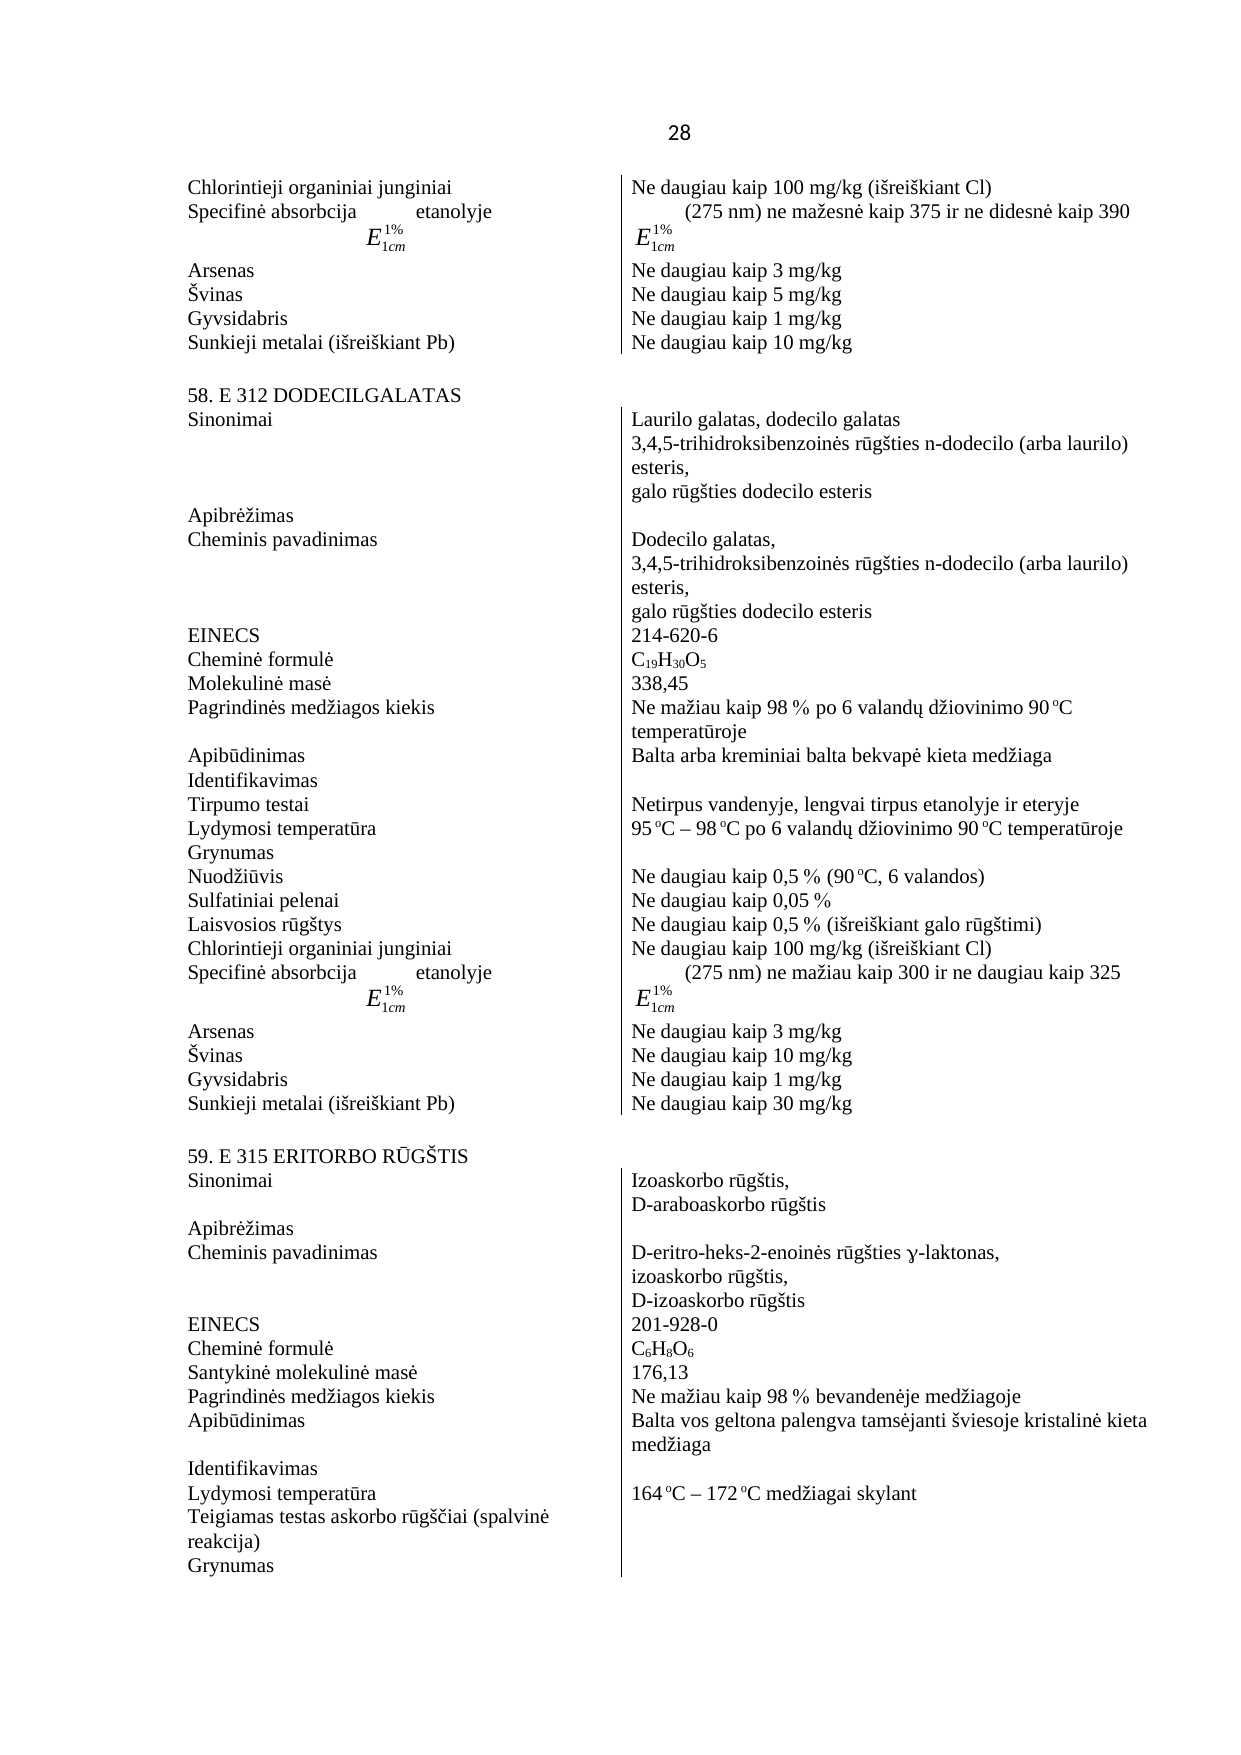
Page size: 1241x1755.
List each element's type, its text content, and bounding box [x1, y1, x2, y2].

table_cell Grynumas [177, 840, 621, 864]
table_cell Apibrėžimas [177, 503, 621, 527]
table_header 59. E 315 ERITORBO RŪGŠTIS [177, 1144, 1181, 1168]
table_cell Ne daugiau kaip 100 mg/kg (išreiškiant Cl) [622, 175, 1181, 199]
table_cell Molekulinė masė [177, 671, 621, 695]
table_cell Izoaskorbo rūgštis, D-araboaskorbo rūgštis [622, 1168, 1181, 1216]
table_cell Chlorintieji organiniai junginiai [177, 175, 621, 199]
table_cell Apibūdinimas [177, 744, 621, 767]
table_cell Švinas [177, 1043, 621, 1067]
table_cell 201-928-0 [622, 1312, 1181, 1336]
table_cell Ne daugiau kaip 0,5  (išreiškiant galo rūgštimi) [622, 912, 1181, 936]
table_cell Tirpumo testai [177, 792, 621, 816]
table_cell Švinas [177, 282, 621, 306]
table_cell Ne mažiau kaip 98  po 6 valandų džiovinimo 90 oC temperatūroje [622, 695, 1181, 743]
table_cell Cheminis pavadinimas [177, 527, 621, 623]
table_cell Sulfatiniai pelenai [177, 888, 621, 912]
table_cell [622, 1456, 1181, 1480]
table_cell Gyvsidabris [177, 1067, 621, 1091]
table_cell Sinonimai [177, 407, 621, 503]
table_cell C19H30O5 [622, 647, 1181, 671]
table_cell 338,45 [622, 671, 1181, 695]
table_cell Santykinė molekulinė masė [177, 1360, 621, 1384]
table_cell Sunkieji metalai (išreiškiant Pb) [177, 330, 621, 354]
table_cell Ne daugiau kaip 0,5  (90 oC, 6 valandos) [622, 864, 1181, 888]
table_cell Netirpus vandenyje, lengvai tirpus etanolyje ir eteryje [622, 792, 1181, 816]
table_cell Ne daugiau kaip 10 mg/kg [622, 1043, 1181, 1067]
table_cell Balta vos geltona palengva tamsėjanti šviesoje kristalinė kieta medžiaga [622, 1408, 1181, 1456]
table_cell [622, 1505, 1181, 1553]
table_cell Cheminė formulė [177, 647, 621, 671]
table_cell [622, 1553, 1181, 1577]
table_cell 95 oC – 98 oC po 6 valandų džiovinimo 90 oC temperatūroje [622, 816, 1181, 840]
table_cell Ne mažiau kaip 98  bevandenėje medžiagoje [622, 1384, 1181, 1408]
table_cell Grynumas [177, 1553, 621, 1577]
table_cell EINECS [177, 623, 621, 647]
table_cell Nuodžiūvis [177, 864, 621, 888]
table_cell Ne daugiau kaip 100 mg/kg (išreiškiant Cl) [622, 936, 1181, 960]
table_cell Laisvosios rūgštys [177, 912, 621, 936]
table_cell Specifinė absorbcija etanolyje [177, 960, 621, 1018]
table_cell D-eritro-heks-2-enoinės rūgšties -laktonas, izoaskorbo rūgštis, D-izoaskorbo rūgštis [622, 1240, 1181, 1312]
table_cell 214-620-6 [622, 623, 1181, 647]
table_cell Teigiamas testas askorbo rūgščiai (spalvinė reakcija) [177, 1505, 621, 1553]
table_cell Apibrėžimas [177, 1216, 621, 1240]
table_cell 164 oC – 172 oC medžiagai skylant [622, 1480, 1181, 1504]
table_cell Arsenas [177, 258, 621, 282]
table_cell [622, 840, 1181, 864]
table_cell Sunkieji metalai (išreiškiant Pb) [177, 1091, 621, 1115]
table_cell Ne daugiau kaip 1 mg/kg [622, 1067, 1181, 1091]
table_cell Ne daugiau kaip 30 mg/kg [622, 1091, 1181, 1115]
table_cell C6H8O6 [622, 1336, 1181, 1360]
table_cell Identifikavimas [177, 768, 621, 792]
table_cell 176,13 [622, 1360, 1181, 1384]
table_cell (275 nm) ne mažiau kaip 300 ir ne daugiau kaip 325 [622, 960, 1181, 1018]
table_header 58. E 312 DODECILGALATAS [177, 383, 1181, 407]
table_cell Cheminė formulė [177, 1336, 621, 1360]
table_cell Chlorintieji organiniai junginiai [177, 936, 621, 960]
table_cell Specifinė absorbcija etanolyje [177, 199, 621, 257]
table_cell Sinonimai [177, 1168, 621, 1216]
table_cell Balta arba kreminiai balta bekvapė kieta medžiaga [622, 744, 1181, 767]
table_cell Ne daugiau kaip 10 mg/kg [622, 330, 1181, 354]
table_cell Pagrindinės medžiagos kiekis [177, 1384, 621, 1408]
table_cell Laurilo galatas, dodecilo galatas 3,4,5-trihidroksibenzoinės rūgšties n-dodecilo (arba laurilo) esteris, galo rūgšties dodecilo esteris [622, 407, 1181, 503]
table_cell Identifikavimas [177, 1456, 621, 1480]
table_cell Lydymosi temperatūra [177, 1480, 621, 1504]
table_cell [622, 503, 1181, 527]
table_cell Cheminis pavadinimas [177, 1240, 621, 1312]
table_cell Apibūdinimas [177, 1408, 621, 1456]
table_cell Ne daugiau kaip 3 mg/kg [622, 258, 1181, 282]
table_cell [622, 768, 1181, 792]
table_cell [622, 1216, 1181, 1240]
table_cell Pagrindinės medžiagos kiekis [177, 695, 621, 743]
table_cell Arsenas [177, 1019, 621, 1043]
table_cell Dodecilo galatas, 3,4,5-trihidroksibenzoinės rūgšties n-dodecilo (arba laurilo) esteris, galo rūgšties dodecilo esteris [622, 527, 1181, 623]
table_cell (275 nm) ne mažesnė kaip 375 ir ne didesnė kaip 390 [622, 199, 1181, 257]
table_cell EINECS [177, 1312, 621, 1336]
table_cell Lydymosi temperatūra [177, 816, 621, 840]
table_cell Gyvsidabris [177, 306, 621, 330]
table_cell Ne daugiau kaip 3 mg/kg [622, 1019, 1181, 1043]
table_cell Ne daugiau kaip 5 mg/kg [622, 282, 1181, 306]
table_cell Ne daugiau kaip 0,05  [622, 888, 1181, 912]
table_cell Ne daugiau kaip 1 mg/kg [622, 306, 1181, 330]
